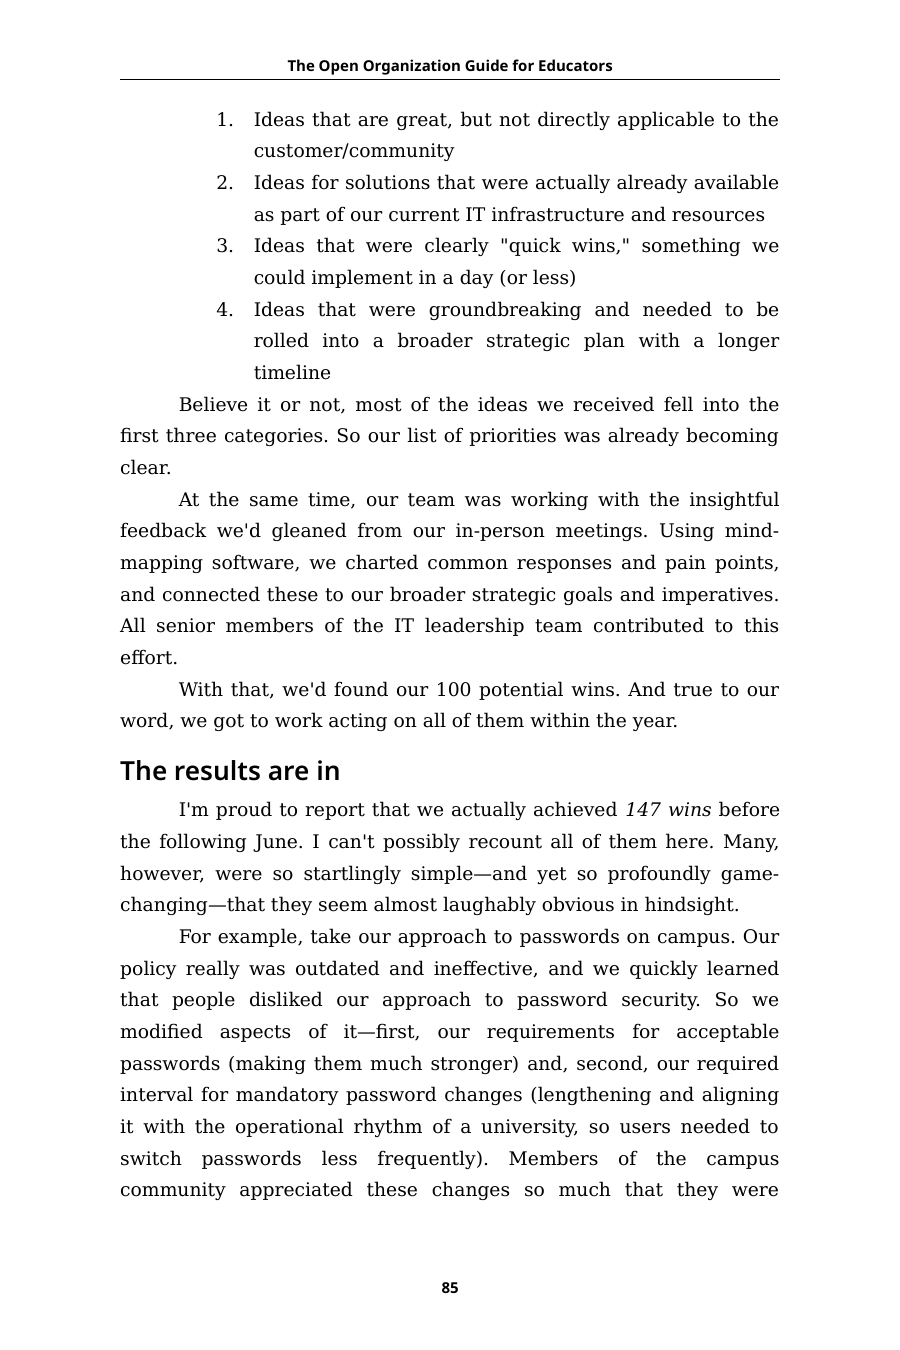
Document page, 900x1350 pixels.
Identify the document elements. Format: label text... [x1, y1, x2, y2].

text Believe it or not, most of the ideas we received fell into the first three categories. So our list of priorities was already becoming clear. [120, 394, 780, 479]
subtitle The results are in [120, 757, 780, 787]
list Ideas that are great, but not directly applicable to the customer/community [216, 109, 780, 162]
list Ideas that were clearly "quick wins," something we could implement in a day (or less) [216, 235, 780, 289]
list Ideas that were groundbreaking and needed to be rolled into a broader strategic plan with a longer timeline [216, 299, 780, 384]
text With that, we'd found our 100 potential wins. And true to our word, we got to work acting on all of them within the year. [120, 679, 780, 732]
list Ideas for solutions that were actually already available as part of our current IT infrastructure and resources [216, 172, 780, 226]
text At the same time, our team was working with the insightful feedback we'd gleaned from our in-person meetings. Using mind-mapping software, we charted common responses and pain points, and connected these to our broader strategic goals and imperatives. All senior members of the IT leadership team contributed to this effort. [120, 489, 780, 669]
text I'm proud to report that we actually achieved 147 wins before the following June. I can't possibly recount all of them here. Many, however, were so startlingly simple—and yet so profoundly game-changing—that they seem almost laughably obvious in hindsight. [120, 799, 780, 916]
text For example, take our approach to passwords on campus. Our policy really was outdated and ineffective, and we quickly learned that people disliked our approach to password security. So we modified aspects of it—first, our requirements for acceptable passwords (making them much stronger) and, second, our required interval for mandatory password changes (lengthening and aligning it with the operational rhythm of a university, so users needed to switch passwords less frequently). Members of the campus community appreciated these changes so much that they were [120, 926, 780, 1201]
